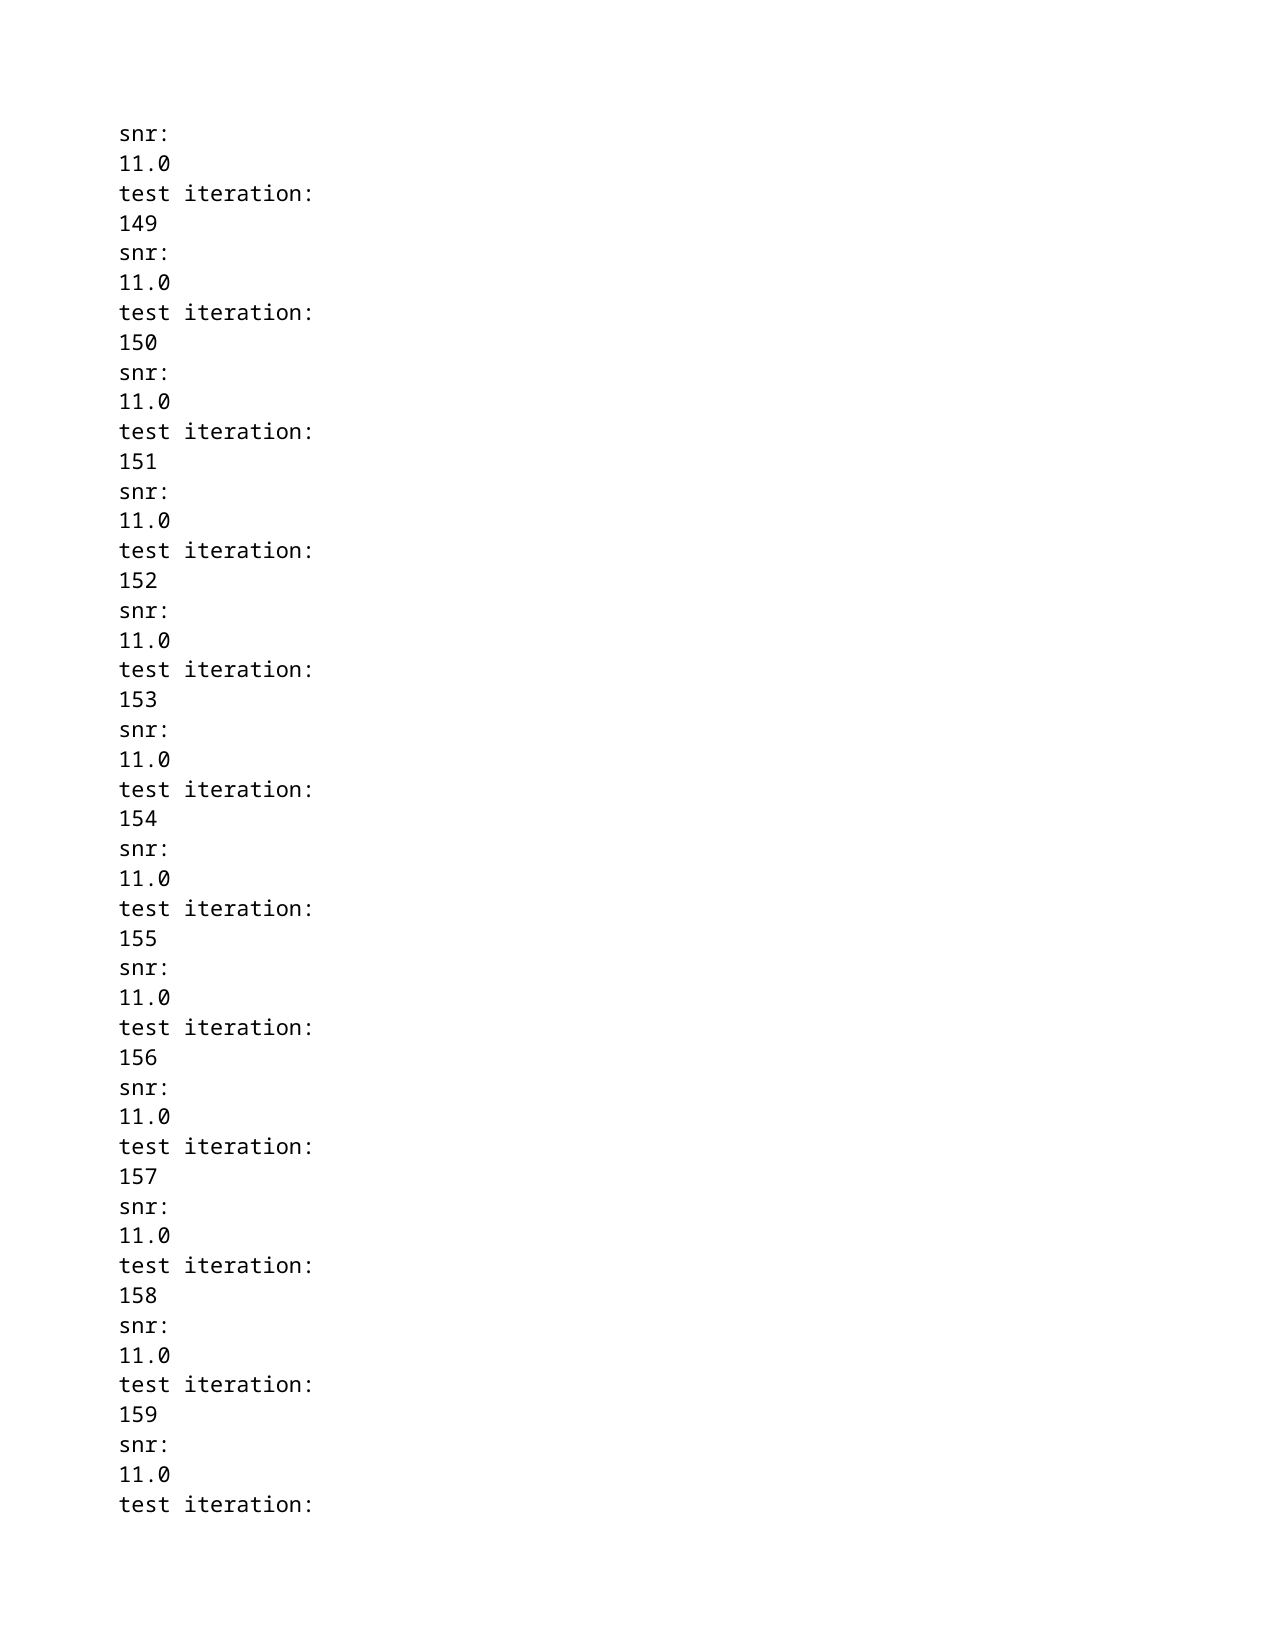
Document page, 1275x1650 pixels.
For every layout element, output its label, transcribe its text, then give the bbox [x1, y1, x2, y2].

text snr: [118, 118, 1157, 148]
text test iteration: [118, 535, 1157, 565]
text snr: [118, 833, 1157, 863]
text 150 [118, 327, 1157, 356]
text snr: [118, 237, 1157, 267]
text 11.0 [118, 1220, 1157, 1250]
text 149 [118, 207, 1157, 237]
text snr: [118, 476, 1157, 505]
text 11.0 [118, 863, 1157, 893]
text snr: [118, 1429, 1157, 1459]
text test iteration: [118, 773, 1157, 803]
text test iteration: [118, 1012, 1157, 1042]
text 11.0 [118, 1339, 1157, 1369]
text test iteration: [118, 893, 1157, 922]
text 158 [118, 1280, 1157, 1310]
text 11.0 [118, 148, 1157, 178]
text test iteration: [118, 1131, 1157, 1161]
text snr: [118, 1191, 1157, 1220]
text 159 [118, 1399, 1157, 1429]
text snr: [118, 595, 1157, 624]
text snr: [118, 1071, 1157, 1101]
text 157 [118, 1161, 1157, 1191]
text 152 [118, 565, 1157, 595]
text test iteration: [118, 1250, 1157, 1280]
text 151 [118, 446, 1157, 476]
text test iteration: [118, 654, 1157, 684]
text 11.0 [118, 386, 1157, 416]
text test iteration: [118, 416, 1157, 446]
text 11.0 [118, 505, 1157, 535]
text snr: [118, 714, 1157, 744]
text 156 [118, 1042, 1157, 1071]
text 11.0 [118, 624, 1157, 654]
text test iteration: [118, 297, 1157, 327]
text test iteration: [118, 1369, 1157, 1399]
text 11.0 [118, 267, 1157, 297]
text snr: [118, 1310, 1157, 1339]
text 11.0 [118, 744, 1157, 773]
text 11.0 [118, 1101, 1157, 1131]
text 11.0 [118, 982, 1157, 1012]
text test iteration: [118, 1488, 1157, 1518]
text 153 [118, 684, 1157, 714]
text snr: [118, 952, 1157, 982]
text snr: [118, 356, 1157, 386]
text 155 [118, 922, 1157, 952]
text test iteration: [118, 178, 1157, 207]
text 154 [118, 803, 1157, 833]
text 11.0 [118, 1459, 1157, 1488]
